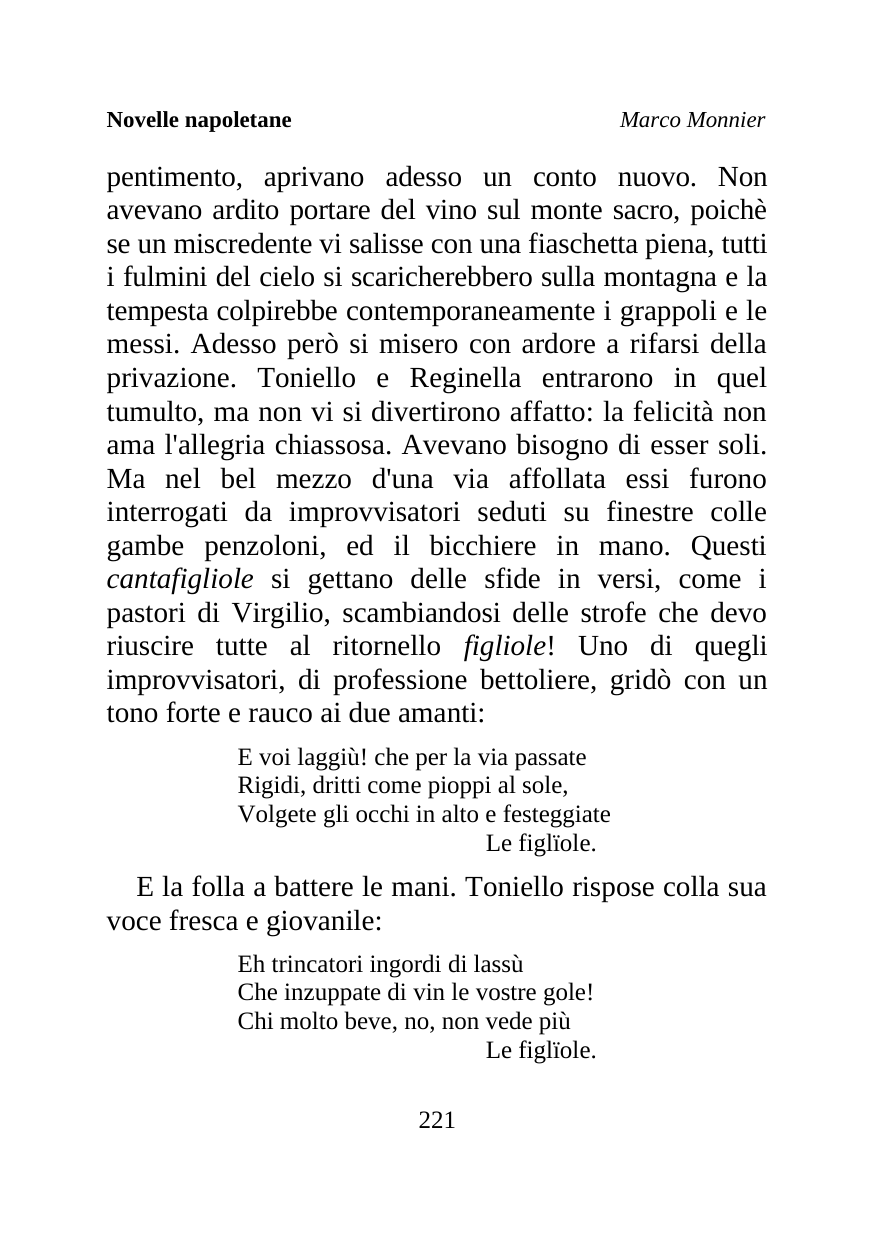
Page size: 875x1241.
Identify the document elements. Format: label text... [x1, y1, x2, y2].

text E la folla a battere le mani. Toniello rispose colla sua voce fresca e giovanile: [106, 869, 768, 936]
text Le figlïole. [237, 828, 768, 857]
text pentimento, aprivano adesso un conto nuovo. Non avevano ardito portare del vino sul monte sacro, poichè se un miscredente vi salisse con una fiaschetta piena, tutti i fulmini del cielo si scaricherebbero sulla montagna e la tempesta colpirebbe contemporaneamente i grappoli e le messi. Adesso però si misero con ardore a rifarsi della privazione. Toniello e Reginella entrarono in quel tumulto, ma non vi si divertirono affatto: la felicità non ama l'allegria chiassosa. Avevano bisogno di esser soli. Ma nel bel mezzo d'una via affollata essi furono interrogati da improvvisatori seduti su finestre colle gambe penzoloni, ed il bicchiere in mano. Questi cantafigliole si gettano delle sfide in versi, come i pastori di Virgilio, scambiandosi delle strofe che devo riuscire tutte al ritornello figliole! Uno di quegli improvvisatori, di professione bettoliere, gridò con un tono forte e rauco ai due amanti: [106, 159, 768, 729]
text Eh trincatori ingordi di lassù Che inzuppate di vin le vostre gole! Chi molto beve, no, non vede più [237, 949, 768, 1035]
text E voi laggiù! che per la via passate Rigidi, dritti come pioppi al sole, Volgete gli occhi in alto e festeggiate [237, 742, 768, 828]
text Le figlïole. [237, 1035, 768, 1064]
